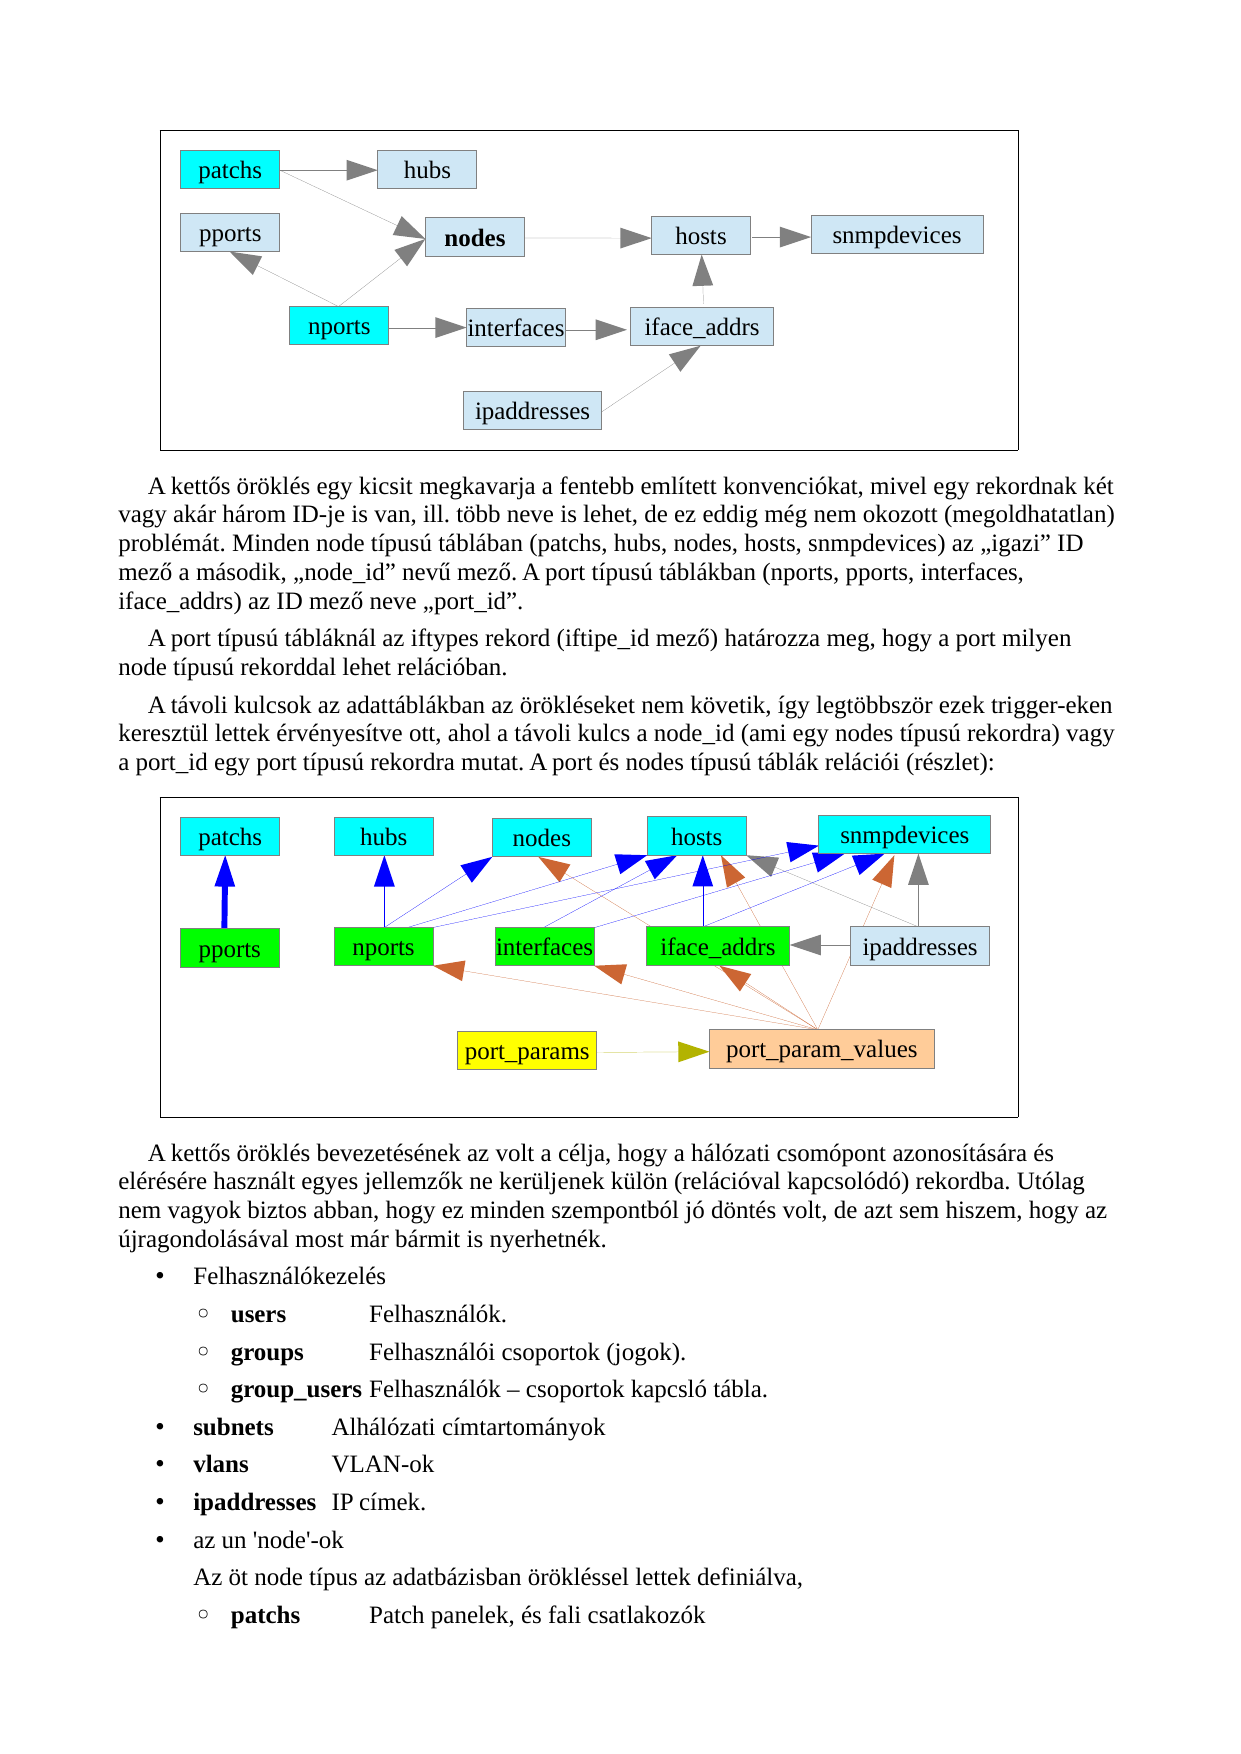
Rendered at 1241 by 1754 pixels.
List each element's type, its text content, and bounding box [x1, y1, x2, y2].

text A port típusú tábláknál az iftypes rekord (iftipe_id mező) határozza meg, hogy a port milyen node típusú rekorddal lehet relációban. [118, 623, 1122, 681]
text A kettős öröklés bevezetésének az volt a célja, hogy a hálózati csomópont azonosítására és elérésére használt egyes jellemzők ne kerüljenek külön (relációval kapcsolódó) rekordba. Utólag nem vagyok biztos abban, hogy ez minden szempontból jó döntés volt, de azt sem hiszem, hogy az újragondolásával most már bármit is nyerhetnék. [118, 1138, 1122, 1253]
text A távoli kulcsok az adattáblákban az örökléseket nem követik, így legtöbbször ezek trigger-eken keresztül lettek érvényesítve ott, ahol a távoli kulcs a node_id (ami egy nodes típusú rekordra) vagy a port_id egy port típusú rekordra mutat. A port és nodes típusú táblák relációi (részlet): [118, 690, 1122, 776]
list groups Felhasználói csoportok (jogok). [193, 1337, 1122, 1365]
list Felhasználókezelés [156, 1261, 1122, 1290]
list subnets Alhálózati címtartományok [156, 1412, 1122, 1441]
list group_users Felhasználók – csoportok kapcsló tábla. [193, 1374, 1122, 1403]
text A kettős öröklés egy kicsit megkavarja a fentebb említett konvenciókat, mivel egy rekordnak két vagy akár három ID-je is van, ill. több neve is lehet, de ez eddig még nem okozott (megoldhatatlan) problémát. Minden node típusú táblában (patchs, hubs, nodes, hosts, snmpdevices) az „igazi” ID mező a második, „node_id” nevű mező. A port típusú táblákban (nports, pports, interfaces, iface_addrs) az ID mező neve „port_id”. [118, 471, 1122, 614]
list ipaddresses IP címek. [156, 1487, 1122, 1516]
list users Felhasználók. [193, 1299, 1122, 1328]
list patchs Patch panelek, és fali csatlakozók [193, 1600, 1122, 1629]
list Az öt node típus az adatbázisban örökléssel lettek definiálva, [156, 1562, 1122, 1591]
list vlans VLAN-ok [156, 1449, 1122, 1478]
list az un 'node'-ok [156, 1525, 1122, 1553]
